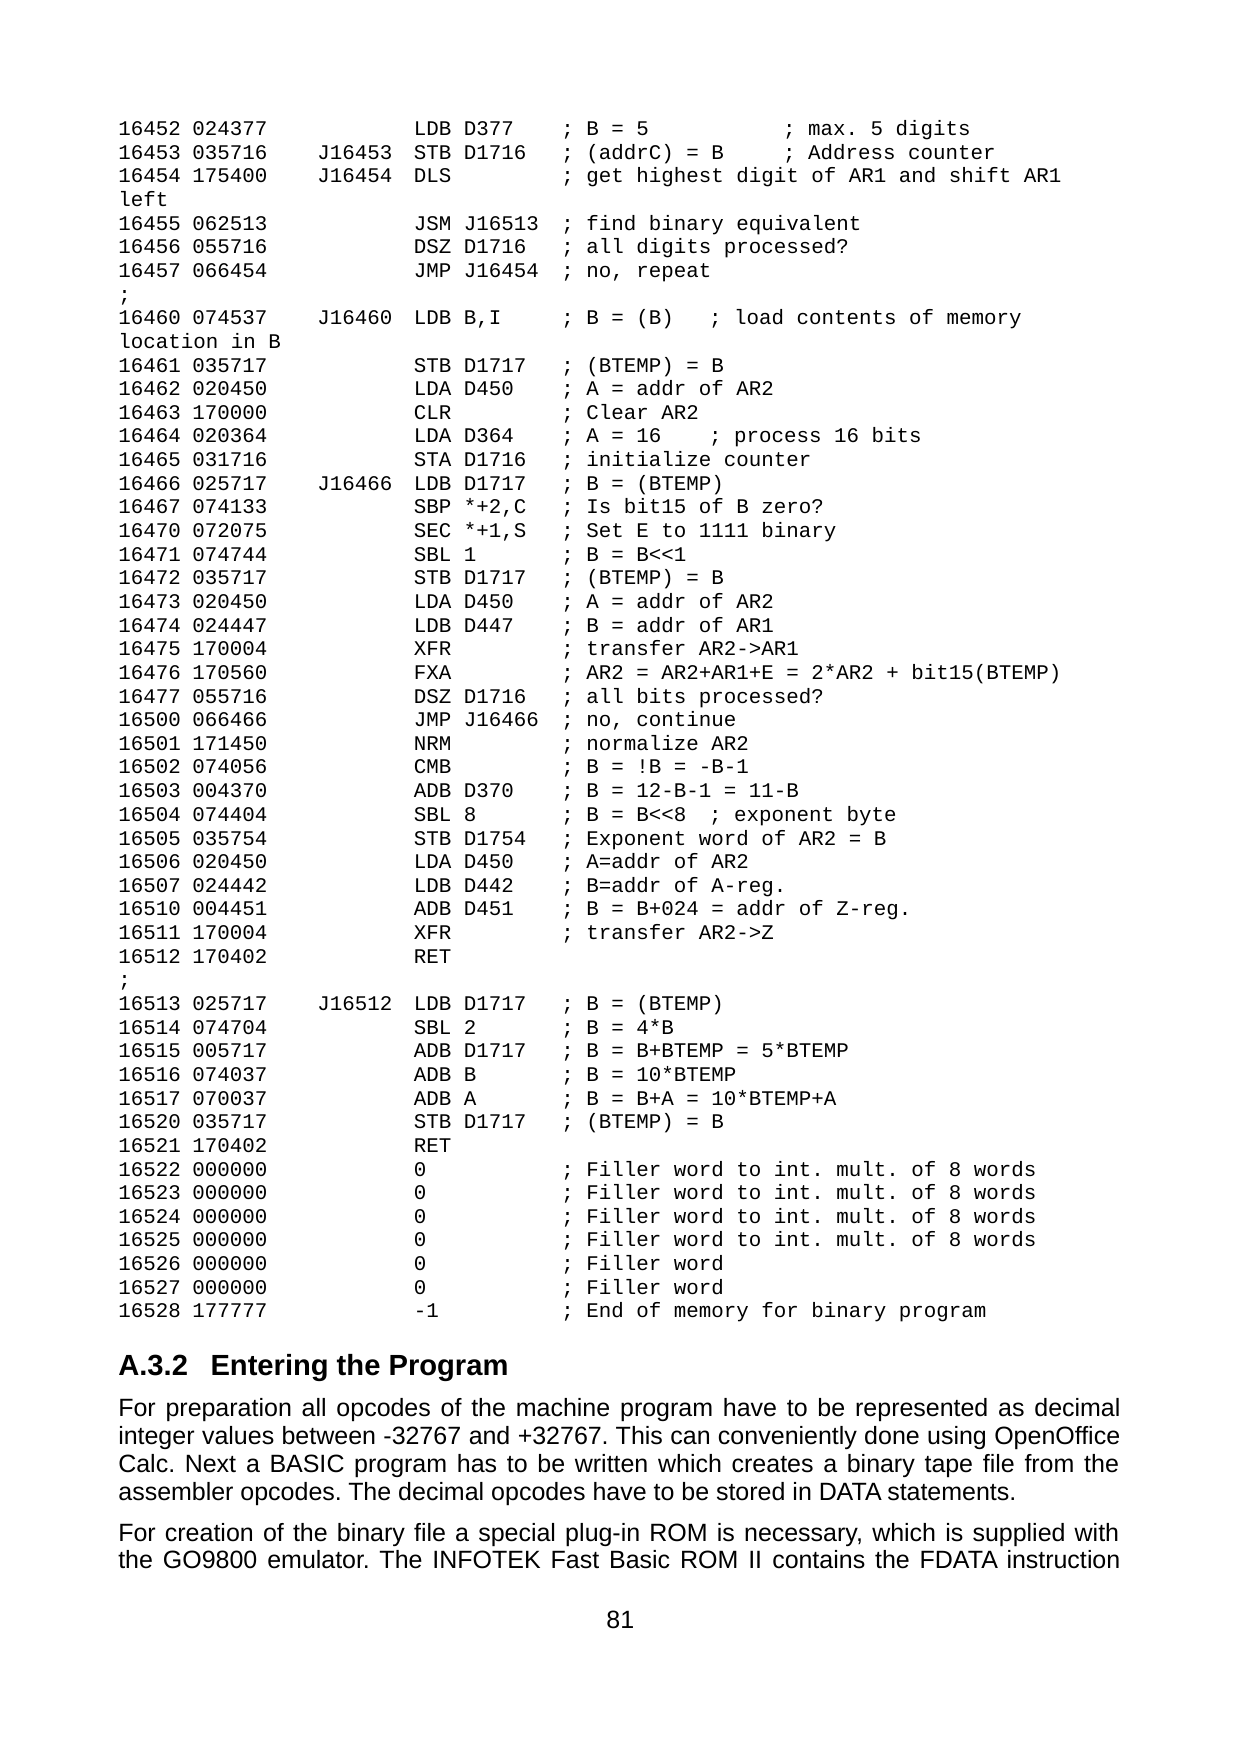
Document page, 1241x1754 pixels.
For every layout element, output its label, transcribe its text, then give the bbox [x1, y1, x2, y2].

text 16510 004451 ADB D451 ; B = B+024 = addr of Z-reg. [118, 898, 1122, 922]
text 16514 074704 SBL 2 ; B = 4*B [118, 1017, 1122, 1040]
text 16457 066454 JMP J16454 ; no, repeat [118, 260, 1122, 284]
text 16471 074744 SBL 1 ; B = B<<1 [118, 544, 1122, 567]
text 16454 175400 J16454 DLS ; get highest digit of AR1 and shift AR1 left [118, 165, 1122, 213]
text 16467 074133 SBP *+2,C ; Is bit15 of B zero? [118, 496, 1122, 520]
text 16516 074037 ADB B ; B = 10*BTEMP [118, 1064, 1122, 1088]
text 16460 074537 J16460 LDB B,I ; B = (B) ; load contents of memory location in B [118, 307, 1122, 354]
subtitle Entering the Program [118, 1349, 1122, 1382]
text 16474 024447 LDB D447 ; B = addr of AR1 [118, 615, 1122, 638]
text 16528 177777 -1 ; End of memory for binary program [118, 1300, 1122, 1324]
text 16525 000000 0 ; Filler word to int. mult. of 8 words [118, 1229, 1122, 1253]
text 16517 070037 ADB A ; B = B+A = 10*BTEMP+A [118, 1088, 1122, 1111]
text 16501 171450 NRM ; normalize AR2 [118, 733, 1122, 757]
text 16476 170560 FXA ; AR2 = AR2+AR1+E = 2*AR2 + bit15(BTEMP) [118, 662, 1122, 686]
text 16466 025717 J16466 LDB D1717 ; B = (BTEMP) [118, 473, 1122, 496]
text 16504 074404 SBL 8 ; B = B<<8 ; exponent byte [118, 804, 1122, 827]
text 16527 000000 0 ; Filler word [118, 1277, 1122, 1300]
text 16513 025717 J16512 LDB D1717 ; B = (BTEMP) [118, 993, 1122, 1017]
text 16502 074056 CMB ; B = !B = -B-1 [118, 757, 1122, 780]
text 16455 062513 JSM J16513 ; find binary equivalent [118, 213, 1122, 236]
text 16500 066466 JMP J16466 ; no, continue [118, 709, 1122, 733]
text 16473 020450 LDA D450 ; A = addr of AR2 [118, 591, 1122, 615]
text 16505 035754 STB D1754 ; Exponent word of AR2 = B [118, 827, 1122, 851]
text 16511 170004 XFR ; transfer AR2->Z [118, 922, 1122, 946]
text 16470 072075 SEC *+1,S ; Set E to 1111 binary [118, 520, 1122, 544]
text 16477 055716 DSZ D1716 ; all bits processed? [118, 686, 1122, 709]
text 16521 170402 RET [118, 1135, 1122, 1158]
text 16465 031716 STA D1716 ; initialize counter [118, 449, 1122, 473]
text 16506 020450 LDA D450 ; A=addr of AR2 [118, 851, 1122, 875]
text 16507 024442 LDB D442 ; B=addr of A-reg. [118, 875, 1122, 898]
text 16472 035717 STB D1717 ; (BTEMP) = B [118, 567, 1122, 591]
text 16520 035717 STB D1717 ; (BTEMP) = B [118, 1111, 1122, 1135]
text 16464 020364 LDA D364 ; A = 16 ; process 16 bits [118, 426, 1122, 449]
text ; [118, 284, 1122, 307]
text ; [118, 969, 1122, 993]
text 16463 170000 CLR ; Clear AR2 [118, 402, 1122, 426]
text 16526 000000 0 ; Filler word [118, 1253, 1122, 1277]
text 16456 055716 DSZ D1716 ; all digits processed? [118, 236, 1122, 260]
text 16524 000000 0 ; Filler word to int. mult. of 8 words [118, 1206, 1122, 1229]
text 16523 000000 0 ; Filler word to int. mult. of 8 words [118, 1182, 1122, 1206]
text For preparation all opcodes of the machine program have to be represented as decimal integer values between -32767 and +32767. This can conveniently done using OpenOffice Calc. Next a BASIC program has to be written which creates a binary tape file from the assembler opcodes. The decimal opcodes have to be stored in DATA statements. [118, 1394, 1122, 1506]
text 16515 005717 ADB D1717 ; B = B+BTEMP = 5*BTEMP [118, 1040, 1122, 1064]
text 16461 035717 STB D1717 ; (BTEMP) = B [118, 354, 1122, 378]
text 16452 024377 LDB D377 ; B = 5 ; max. 5 digits [118, 118, 1122, 142]
text 16462 020450 LDA D450 ; A = addr of AR2 [118, 378, 1122, 402]
text 16503 004370 ADB D370 ; B = 12-B-1 = 11-B [118, 780, 1122, 804]
text 16475 170004 XFR ; transfer AR2->AR1 [118, 638, 1122, 662]
text 16522 000000 0 ; Filler word to int. mult. of 8 words [118, 1158, 1122, 1182]
text 16453 035716 J16453 STB D1716 ; (addrC) = B ; Address counter [118, 142, 1122, 165]
text For creation of the binary file a special plug-in ROM is necessary, which is supplied with the GO9800 emulator. The INFOTEK Fast Basic ROM II contains the FDATA instruction [118, 1518, 1122, 1574]
text 16512 170402 RET [118, 946, 1122, 969]
